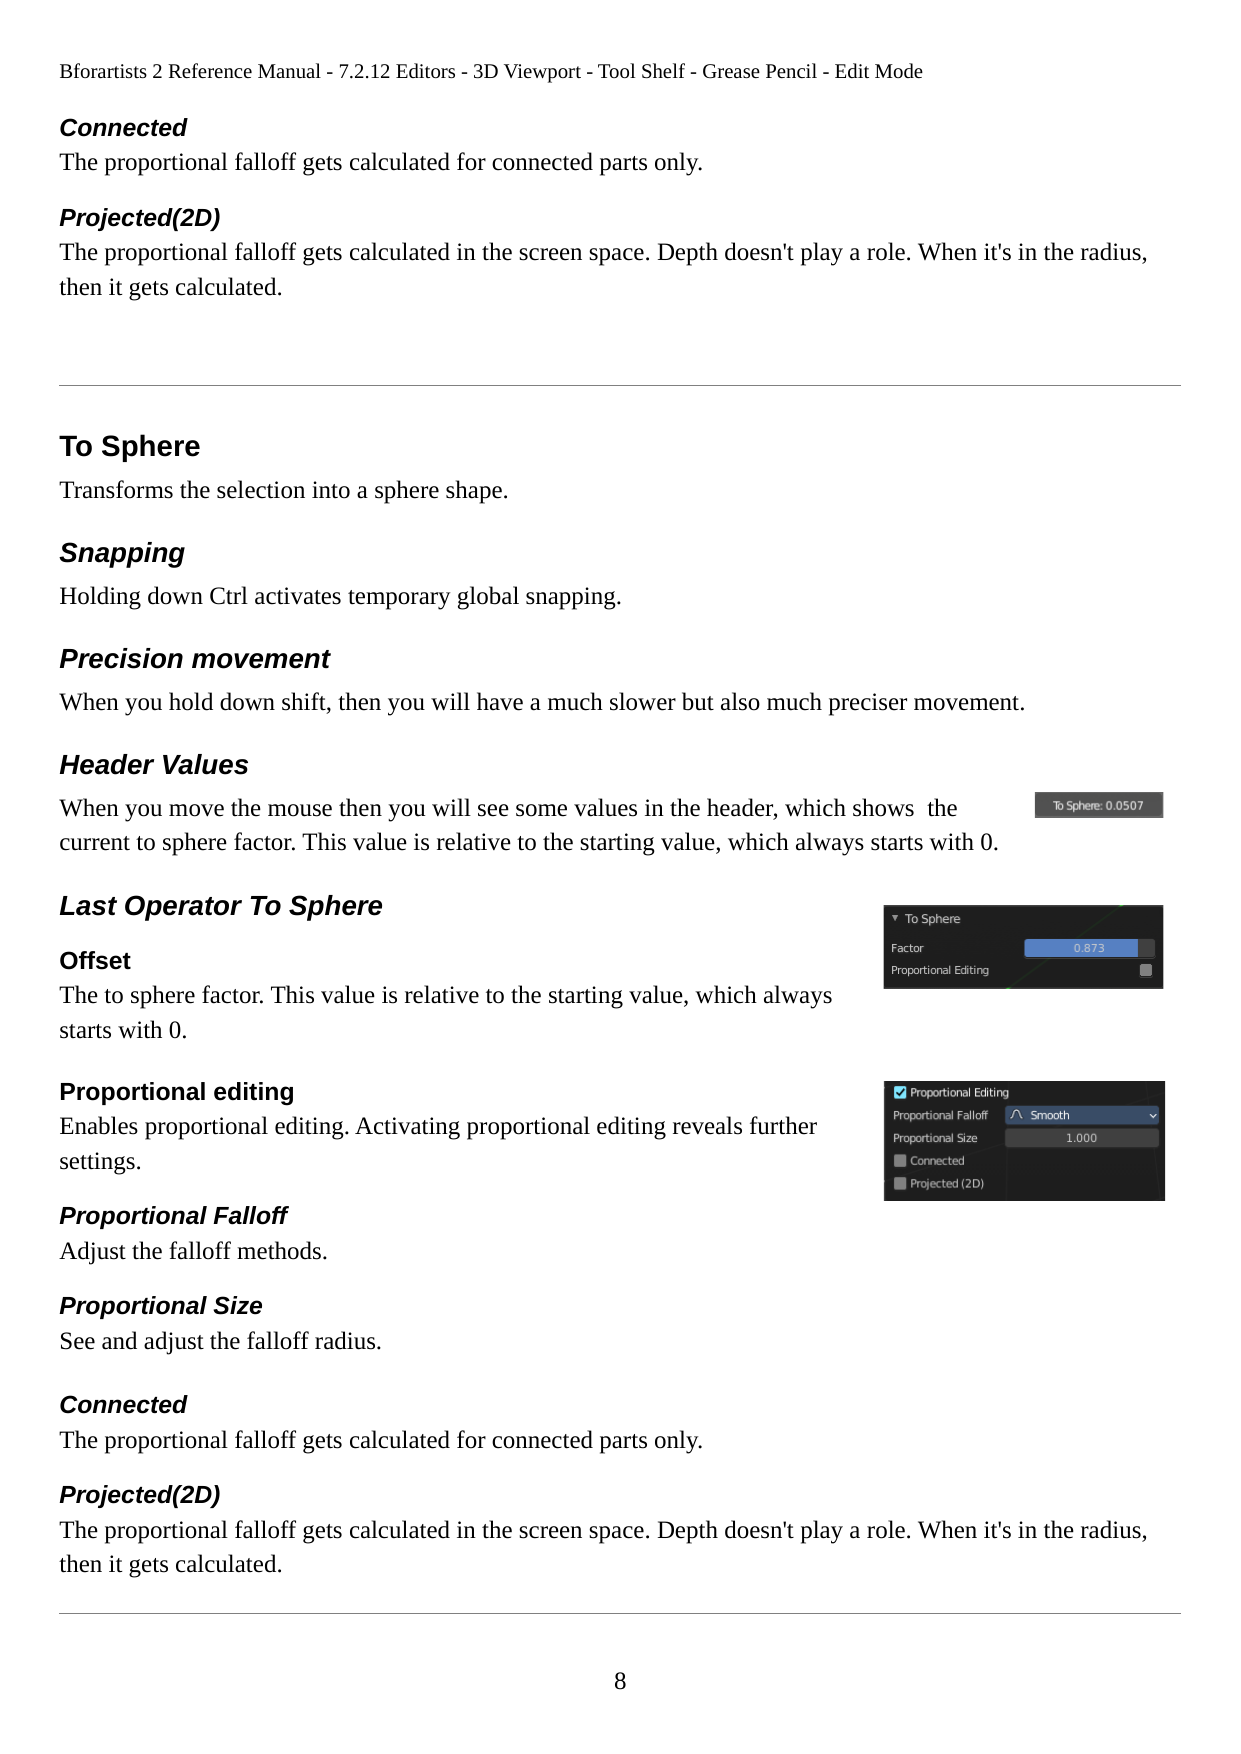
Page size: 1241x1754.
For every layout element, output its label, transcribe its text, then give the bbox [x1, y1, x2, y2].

picture [1034, 792, 1164, 818]
subtitle [1164, 946, 1181, 974]
text Enables proportional editing. Activating proportional editing reveals further settings. [59, 1111, 883, 1175]
text The to sphere factor. This value is relative to the starting value, which always starts with 0. [59, 981, 1181, 1044]
subtitle Projected(2D) [59, 1480, 1181, 1508]
subtitle Projected(2D) [59, 203, 1181, 231]
text When you move the mouse then you will see some values in the header, which shows the current to sphere factor. This value is relative to the starting value, which always starts with 0. [59, 793, 1181, 856]
subtitle Connected [59, 113, 1181, 141]
subtitle Precision movement [59, 643, 1181, 674]
text See and adjust the falloff radius. [59, 1326, 1181, 1355]
subtitle Last Operator To Sphere [59, 889, 1181, 921]
subtitle Proportional Size [59, 1291, 1181, 1320]
text The proportional falloff gets calculated for connected parts only. [59, 147, 1181, 176]
subtitle Proportional Falloff [59, 1201, 1181, 1230]
picture [883, 905, 1164, 989]
subtitle Connected [59, 1390, 1181, 1418]
text The proportional falloff gets calculated in the screen space. Depth doesn't play a role. When it's in the radius, then it gets calculated. [59, 237, 1181, 301]
text Holding down Ctrl activates temporary global snapping. [59, 581, 1181, 610]
text When you hold down shift, then you will have a much slower but also much preciser movement. [59, 687, 1181, 716]
text The proportional falloff gets calculated in the screen space. Depth doesn't play a role. When it's in the radius, then it gets calculated. [59, 1515, 1181, 1578]
subtitle Snapping [59, 537, 1181, 568]
subtitle Proportional editing [59, 1077, 1181, 1105]
picture [883, 1081, 1166, 1201]
text Transforms the selection into a sphere shape. [59, 475, 1181, 504]
text Adjust the falloff methods. [59, 1236, 1181, 1265]
subtitle Offset [59, 946, 883, 974]
subtitle Header Values [59, 748, 1181, 780]
text The proportional falloff gets calculated for connected parts only. [59, 1425, 1181, 1453]
subtitle To Sphere [59, 429, 1181, 463]
